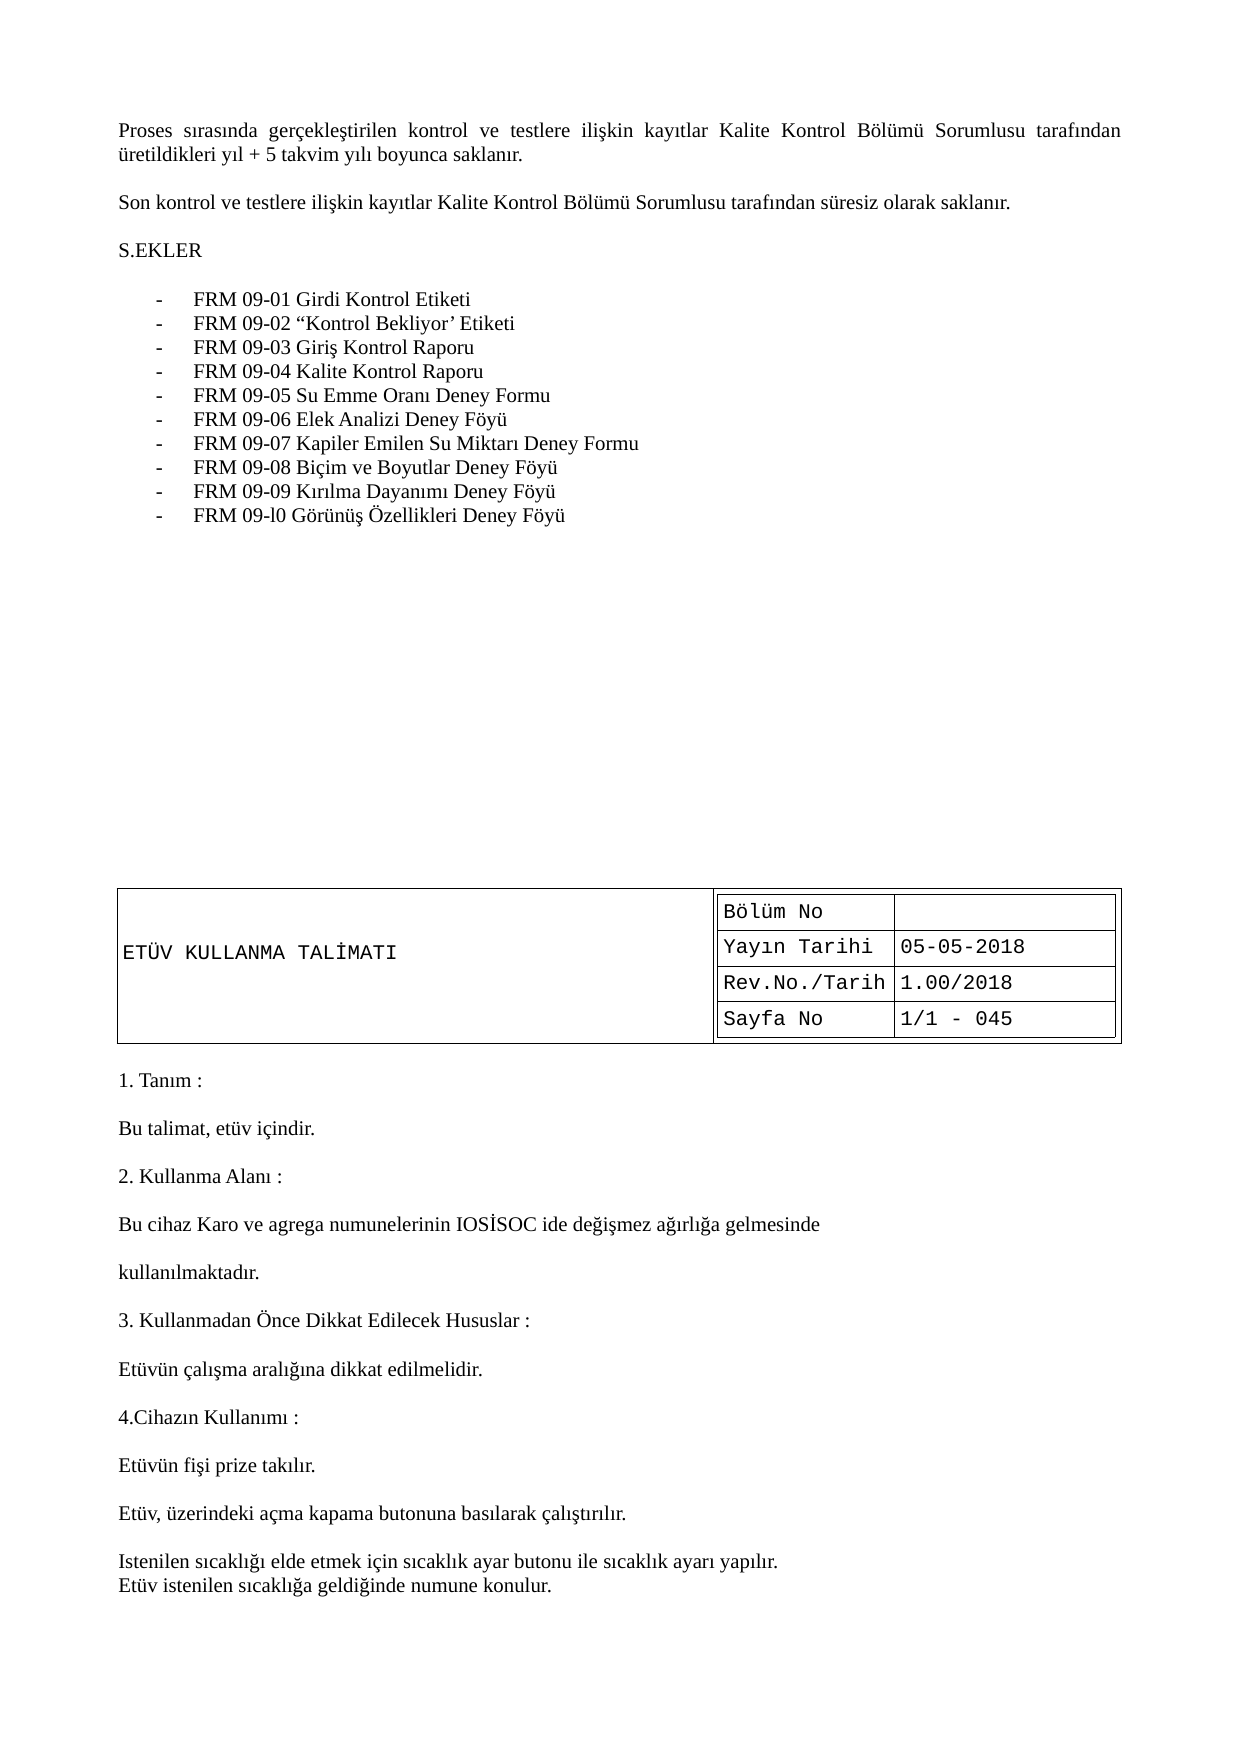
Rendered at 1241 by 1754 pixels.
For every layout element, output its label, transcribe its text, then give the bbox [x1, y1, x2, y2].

list FRM 09-02 “Kontrol Bekliyor’ Etiketi [156, 311, 1122, 335]
table_cell 1/1 - 045 [895, 1002, 1115, 1037]
list FRM 09-04 Kalite Kontrol Raporu [156, 359, 1122, 383]
table_header [714, 889, 1121, 1043]
text 3. Kullanmadan Önce Dikkat Edilecek Hususlar : [118, 1308, 1122, 1332]
text Bu talimat, etüv içindir. [118, 1116, 1122, 1140]
list FRM 09-09 Kırılma Dayanımı Deney Föyü [156, 479, 1122, 503]
text Etüv istenilen sıcaklığa geldiğinde numune konulur. [118, 1573, 1122, 1597]
list FRM 09-01 Girdi Kontrol Etiketi [156, 287, 1122, 311]
text Etüv, üzerindeki açma kapama butonuna basılarak çalıştırılır. [118, 1501, 1122, 1525]
list FRM 09-03 Giriş Kontrol Raporu [156, 335, 1122, 359]
text Son kontrol ve testlere ilişkin kayıtlar Kalite Kontrol Bölümü Sorumlusu tarafından süresiz olarak saklanır. [118, 190, 1122, 214]
list FRM 09-08 Biçim ve Boyutlar Deney Föyü [156, 455, 1122, 479]
text kullanılmaktadır. [118, 1260, 1122, 1284]
text S.EKLER [118, 238, 1122, 262]
text Proses sırasında gerçekleştirilen kontrol ve testlere ilişkin kayıtlar Kalite Kontrol Bölümü Sorumlusu tarafından üretildikleri yıl + 5 takvim yılı boyunca saklanır. [118, 118, 1122, 166]
table_header [895, 895, 1115, 930]
table_cell 05-05-2018 [895, 931, 1115, 966]
table_cell 1.00/2018 [895, 967, 1115, 1001]
text Istenilen sıcaklığı elde etmek için sıcaklık ayar butonu ile sıcaklık ayarı yapılır. [118, 1549, 1122, 1573]
table_header Bölüm No [718, 895, 894, 930]
list FRM 09-l0 Görünüş Özellikleri Deney Föyü [156, 503, 1122, 527]
text 4.Cihazın Kullanımı : [118, 1405, 1122, 1429]
list FRM 09-07 Kapiler Emilen Su Miktarı Deney Formu [156, 431, 1122, 455]
text 2. Kullanma Alanı : [118, 1164, 1122, 1188]
text 1. Tanım : [118, 1068, 1122, 1092]
text Etüvün çalışma aralığına dikkat edilmelidir. [118, 1357, 1122, 1381]
table_cell Rev.No./Tarih [718, 967, 894, 1001]
table_cell Yayın Tarihi [718, 931, 894, 966]
list FRM 09-05 Su Emme Oranı Deney Formu [156, 383, 1122, 407]
list FRM 09-06 Elek Analizi Deney Föyü [156, 407, 1122, 431]
text Etüvün fişi prize takılır. [118, 1453, 1122, 1477]
text Bu cihaz Karo ve agrega numunelerinin IOSİSOC ide değişmez ağırlığa gelmesinde [118, 1212, 1122, 1236]
table_cell Sayfa No [718, 1002, 894, 1037]
table_header ETÜV KULLANMA TALİMATI [118, 889, 713, 1043]
